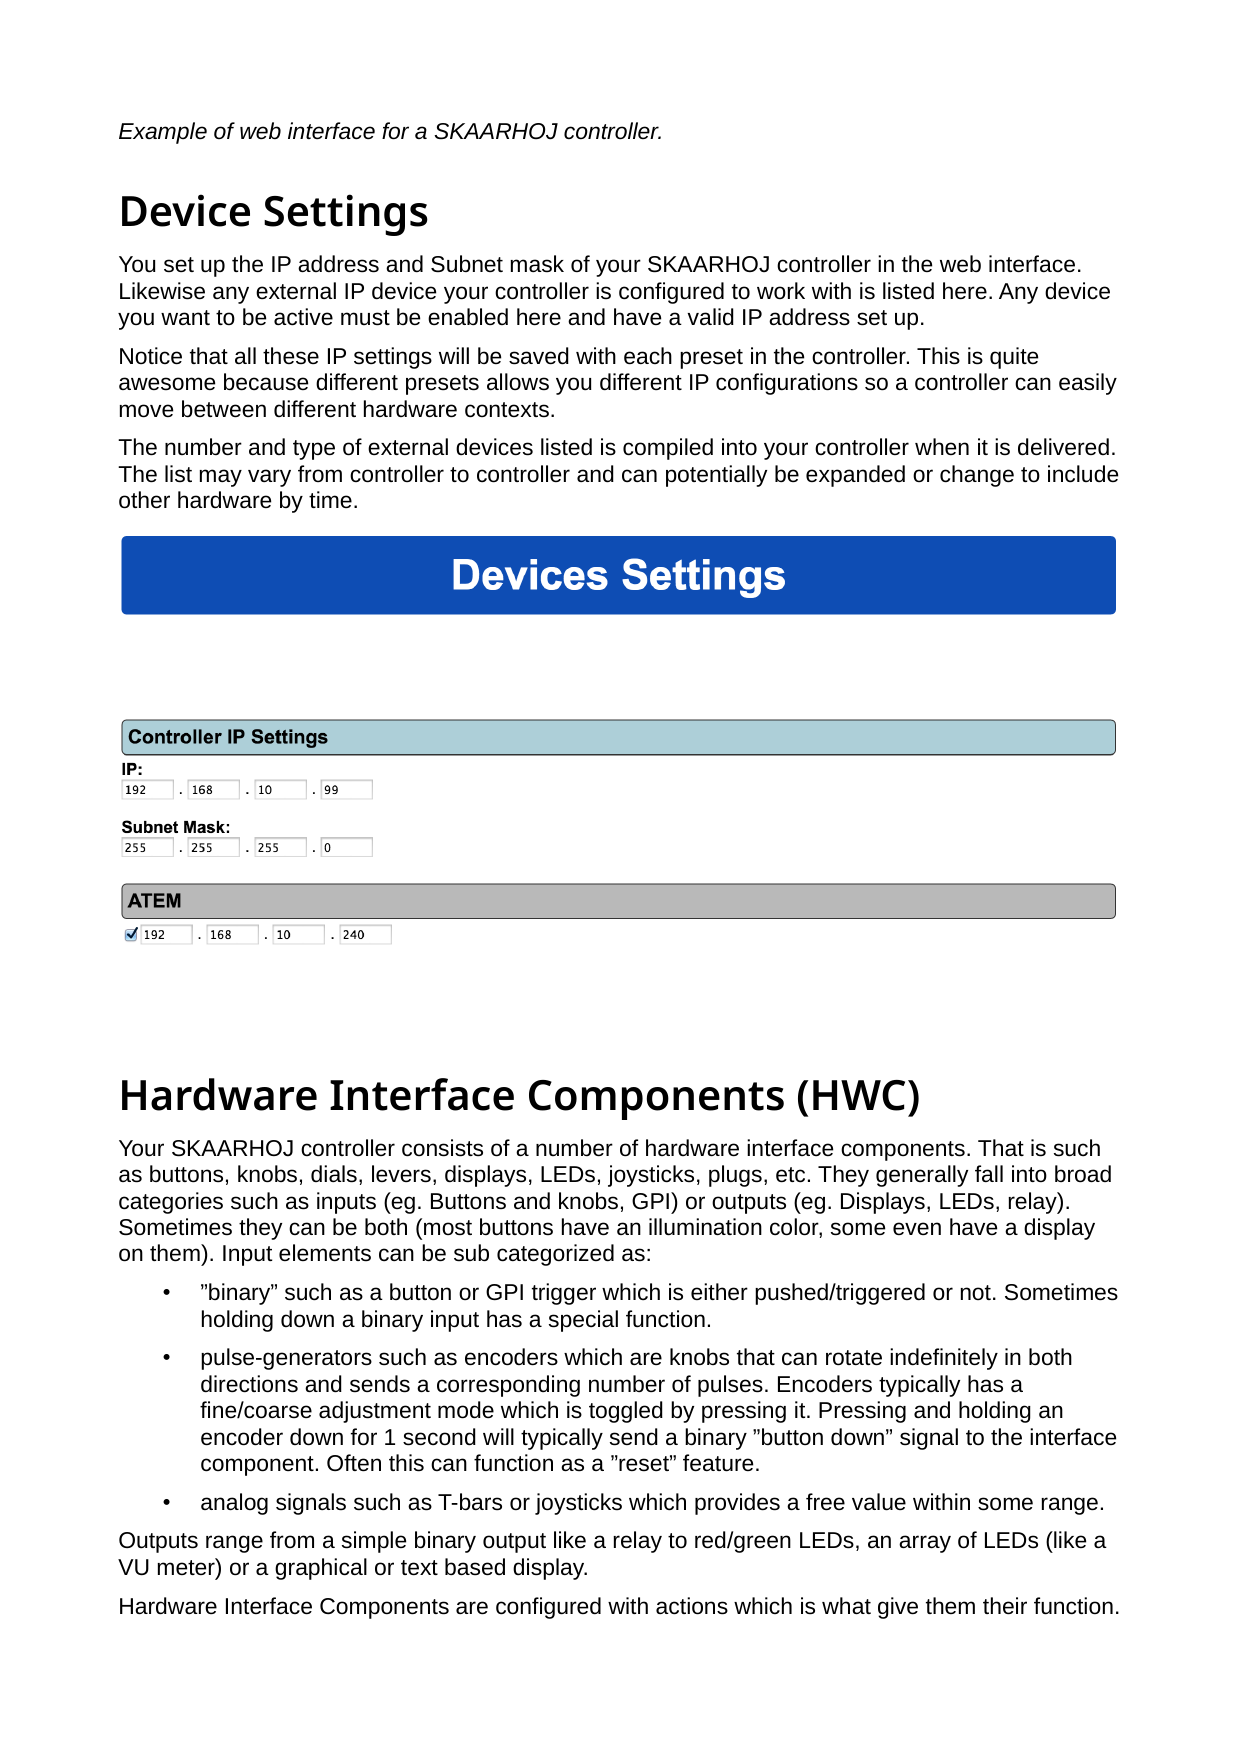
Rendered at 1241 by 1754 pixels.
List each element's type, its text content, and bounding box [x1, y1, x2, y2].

picture [118, 526, 1123, 963]
subtitle Device Settings [118, 182, 1122, 239]
subtitle Hardware Interface Components (HWC) [118, 1066, 1122, 1122]
text Notice that all these IP settings will be saved with each preset in the controller. This is quite awesome because different presets allows you different IP configurations so a controller can easily move between different hardware contexts. [118, 343, 1122, 422]
list analog signals such as T-bars or joysticks which provides a free value within some range. [163, 1489, 1122, 1515]
text Outputs range from a simple binary output like a relay to red/green LEDs, an array of LEDs (like a VU meter) or a graphical or text based display. [118, 1527, 1122, 1580]
text You set up the IP address and Subnet mask of your SKAARHOJ controller in the web interface. Likewise any external IP device your controller is configured to work with is listed here. Any device you want to be active must be enabled here and have a valid IP address set up. [118, 251, 1122, 330]
list ”binary” such as a button or GPI trigger which is either pushed/triggered or not. Sometimes holding down a binary input has a special function. [163, 1279, 1122, 1332]
text Hardware Interface Components are configured with actions which is what give them their function. [118, 1593, 1122, 1619]
text Your SKAARHOJ controller consists of a number of hardware interface components. That is such as buttons, knobs, dials, levers, displays, LEDs, joysticks, plugs, etc. They generally fall into broad categories such as inputs (eg. Buttons and knobs, GPI) or outputs (eg. Displays, LEDs, relay). Sometimes they can be both (most buttons have an illumination color, some even have a display on them). Input elements can be sub categorized as: [118, 1135, 1122, 1267]
text The number and type of external devices listed is compiled into your controller when it is delivered. The list may vary from controller to controller and can potentially be expanded or change to include other hardware by time. [118, 434, 1122, 513]
text Example of web interface for a SKAARHOJ controller. [118, 118, 1122, 144]
list pulse-generators such as encoders which are knobs that can rotate indefinitely in both directions and sends a corresponding number of pulses. Encoders typically has a fine/coarse adjustment mode which is toggled by pressing it. Pressing and holding an encoder down for 1 second will typically send a binary ”button down” signal to the interface component. Often this can function as a ”reset” feature. [163, 1344, 1122, 1476]
